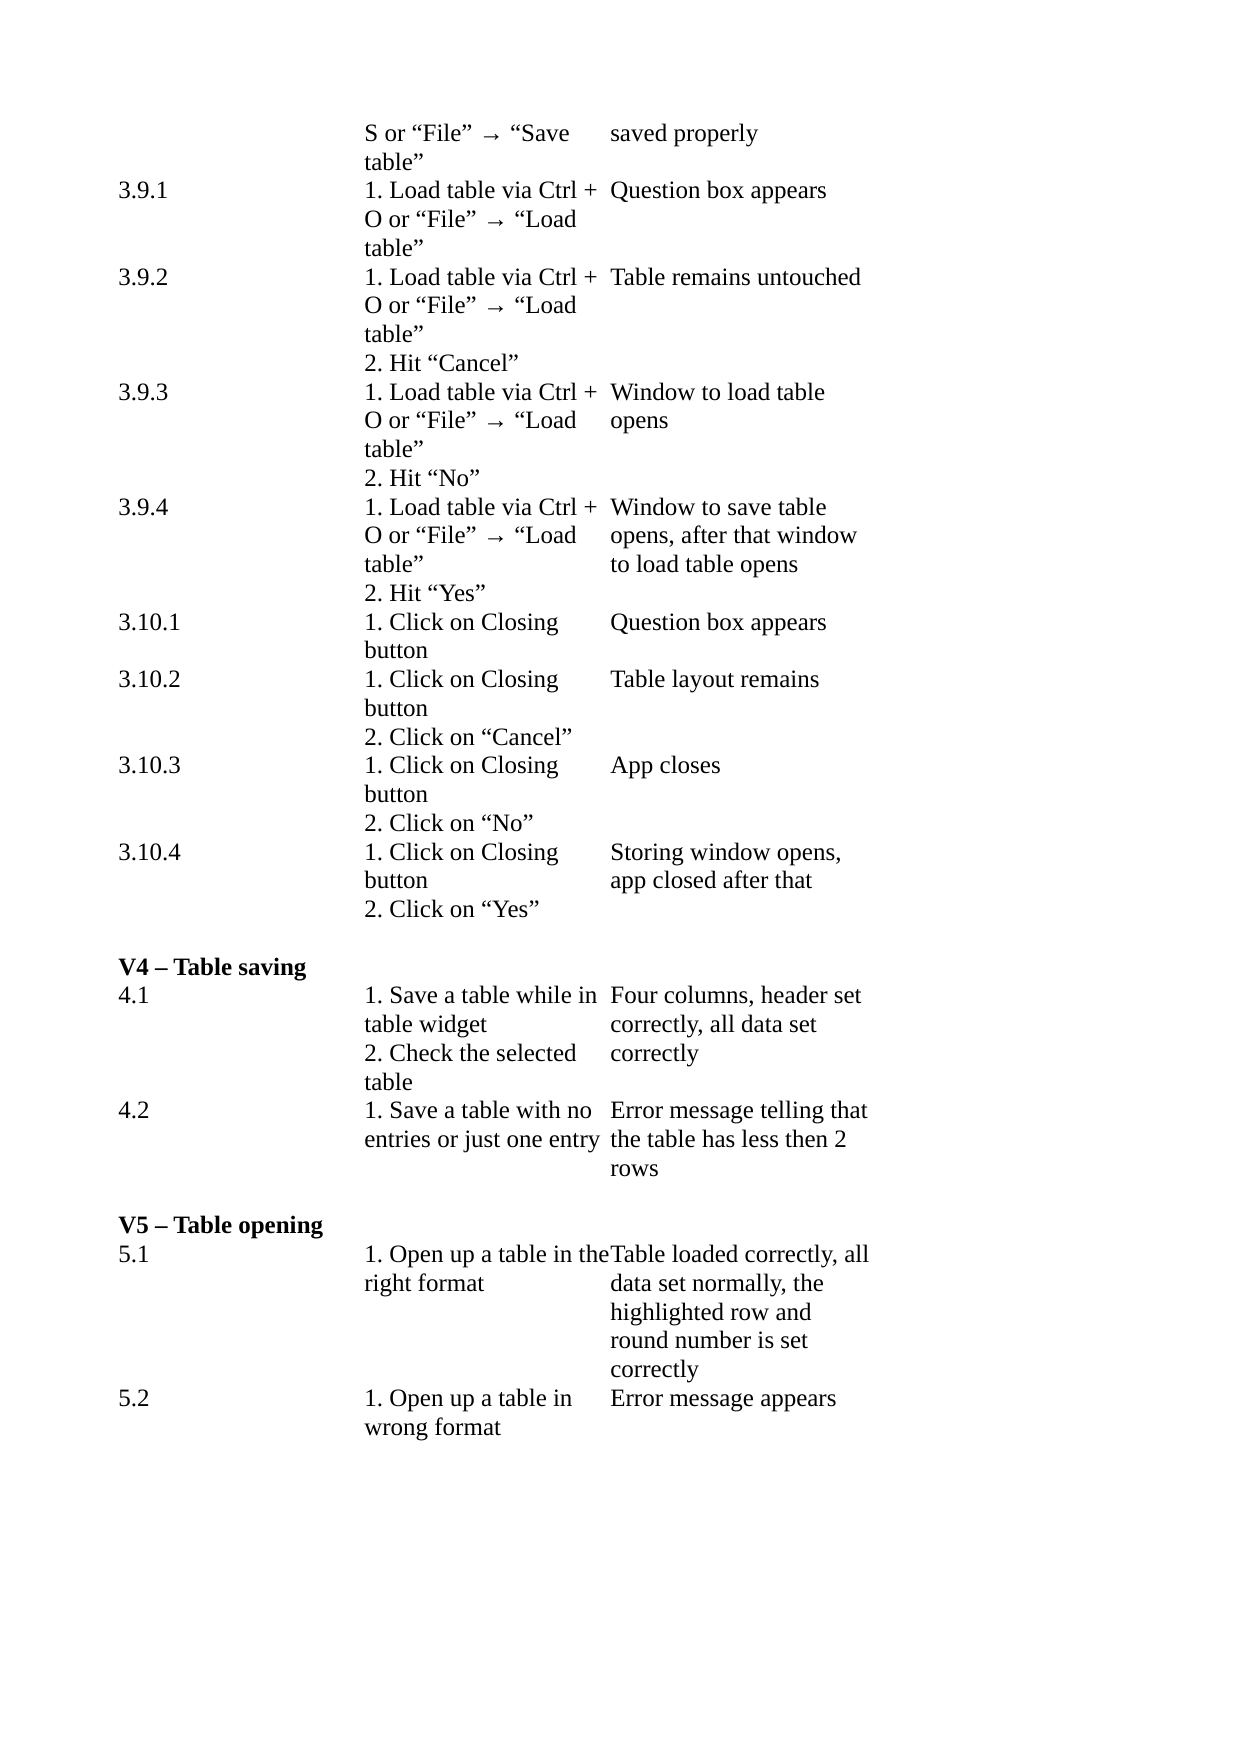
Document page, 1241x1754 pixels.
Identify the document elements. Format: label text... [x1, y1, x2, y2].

table_cell S or “File” → “Save table” [364, 118, 610, 176]
table_cell [876, 118, 1122, 176]
table_cell Table remains untouched [610, 262, 876, 377]
table_cell 1. Open up a table in wrong format [364, 1383, 610, 1441]
table_cell [876, 607, 1122, 664]
table_cell [876, 837, 1122, 923]
table_cell 1. Click on Closing button 2. Click on “Cancel” [364, 664, 610, 751]
table_cell [876, 664, 1122, 751]
table_cell [876, 1096, 1122, 1182]
table_cell [876, 751, 1122, 837]
table_cell 1. Click on Closing button [364, 607, 610, 664]
table_cell 1. Load table via Ctrl + O or “File” → “Load table” 2. Hit “Cancel” [364, 262, 610, 377]
table_cell 3.10.4 [118, 837, 364, 923]
table_cell App closes [610, 751, 876, 837]
table_cell Window to save table opens, after that window to load table opens [610, 492, 876, 607]
table_cell 5.2 [118, 1383, 364, 1441]
table_cell 3.10.3 [118, 751, 364, 837]
table_cell saved properly [610, 118, 876, 176]
table_cell Table loaded correctly, all data set normally, the highlighted row and round number is set correctly [610, 1239, 876, 1383]
table_cell 3.10.1 [118, 607, 364, 664]
table_cell 1. Open up a table in the right format [364, 1239, 610, 1383]
table_cell 4.2 [118, 1096, 364, 1182]
table_cell [876, 377, 1122, 492]
table_cell 3.9.2 [118, 262, 364, 377]
table_cell 5.1 [118, 1239, 364, 1383]
table_cell 1. Save a table while in table widget 2. Check the selected table [364, 981, 610, 1096]
table_cell [876, 1383, 1122, 1441]
table_cell [876, 492, 1122, 607]
table_cell [876, 1239, 1122, 1383]
table_cell [118, 1441, 1122, 1613]
table_cell Error message telling that the table has less then 2 rows [610, 1096, 876, 1182]
table_cell 1. Load table via Ctrl + O or “File” → “Load table” 2. Hit “Yes” [364, 492, 610, 607]
table_cell [876, 262, 1122, 377]
table_cell 4.1 [118, 981, 364, 1096]
table_cell [876, 176, 1122, 262]
table_cell [876, 981, 1122, 1096]
table_cell 1. Click on Closing button 2. Click on “No” [364, 751, 610, 837]
table_cell Table layout remains [610, 664, 876, 751]
table_cell 1. Save a table with no entries or just one entry [364, 1096, 610, 1182]
table_cell Window to load table opens [610, 377, 876, 492]
table_cell 1. Click on Closing button 2. Click on “Yes” [364, 837, 610, 923]
table_cell 3.9.1 [118, 176, 364, 262]
table_cell Question box appears [610, 607, 876, 664]
table_cell 1. Load table via Ctrl + O or “File” → “Load table” [364, 176, 610, 262]
table_cell Error message appears [610, 1383, 876, 1441]
table_cell V4 – Table saving [118, 923, 1122, 981]
table_cell V5 – Table opening [118, 1182, 1122, 1239]
table_cell Four columns, header set correctly, all data set correctly [610, 981, 876, 1096]
table_cell 1. Load table via Ctrl + O or “File” → “Load table” 2. Hit “No” [364, 377, 610, 492]
table_cell 3.9.4 [118, 492, 364, 607]
table_cell 3.10.2 [118, 664, 364, 751]
table_cell [118, 118, 364, 176]
table_cell 3.9.3 [118, 377, 364, 492]
table_cell Storing window opens, app closed after that [610, 837, 876, 923]
table_cell Question box appears [610, 176, 876, 262]
